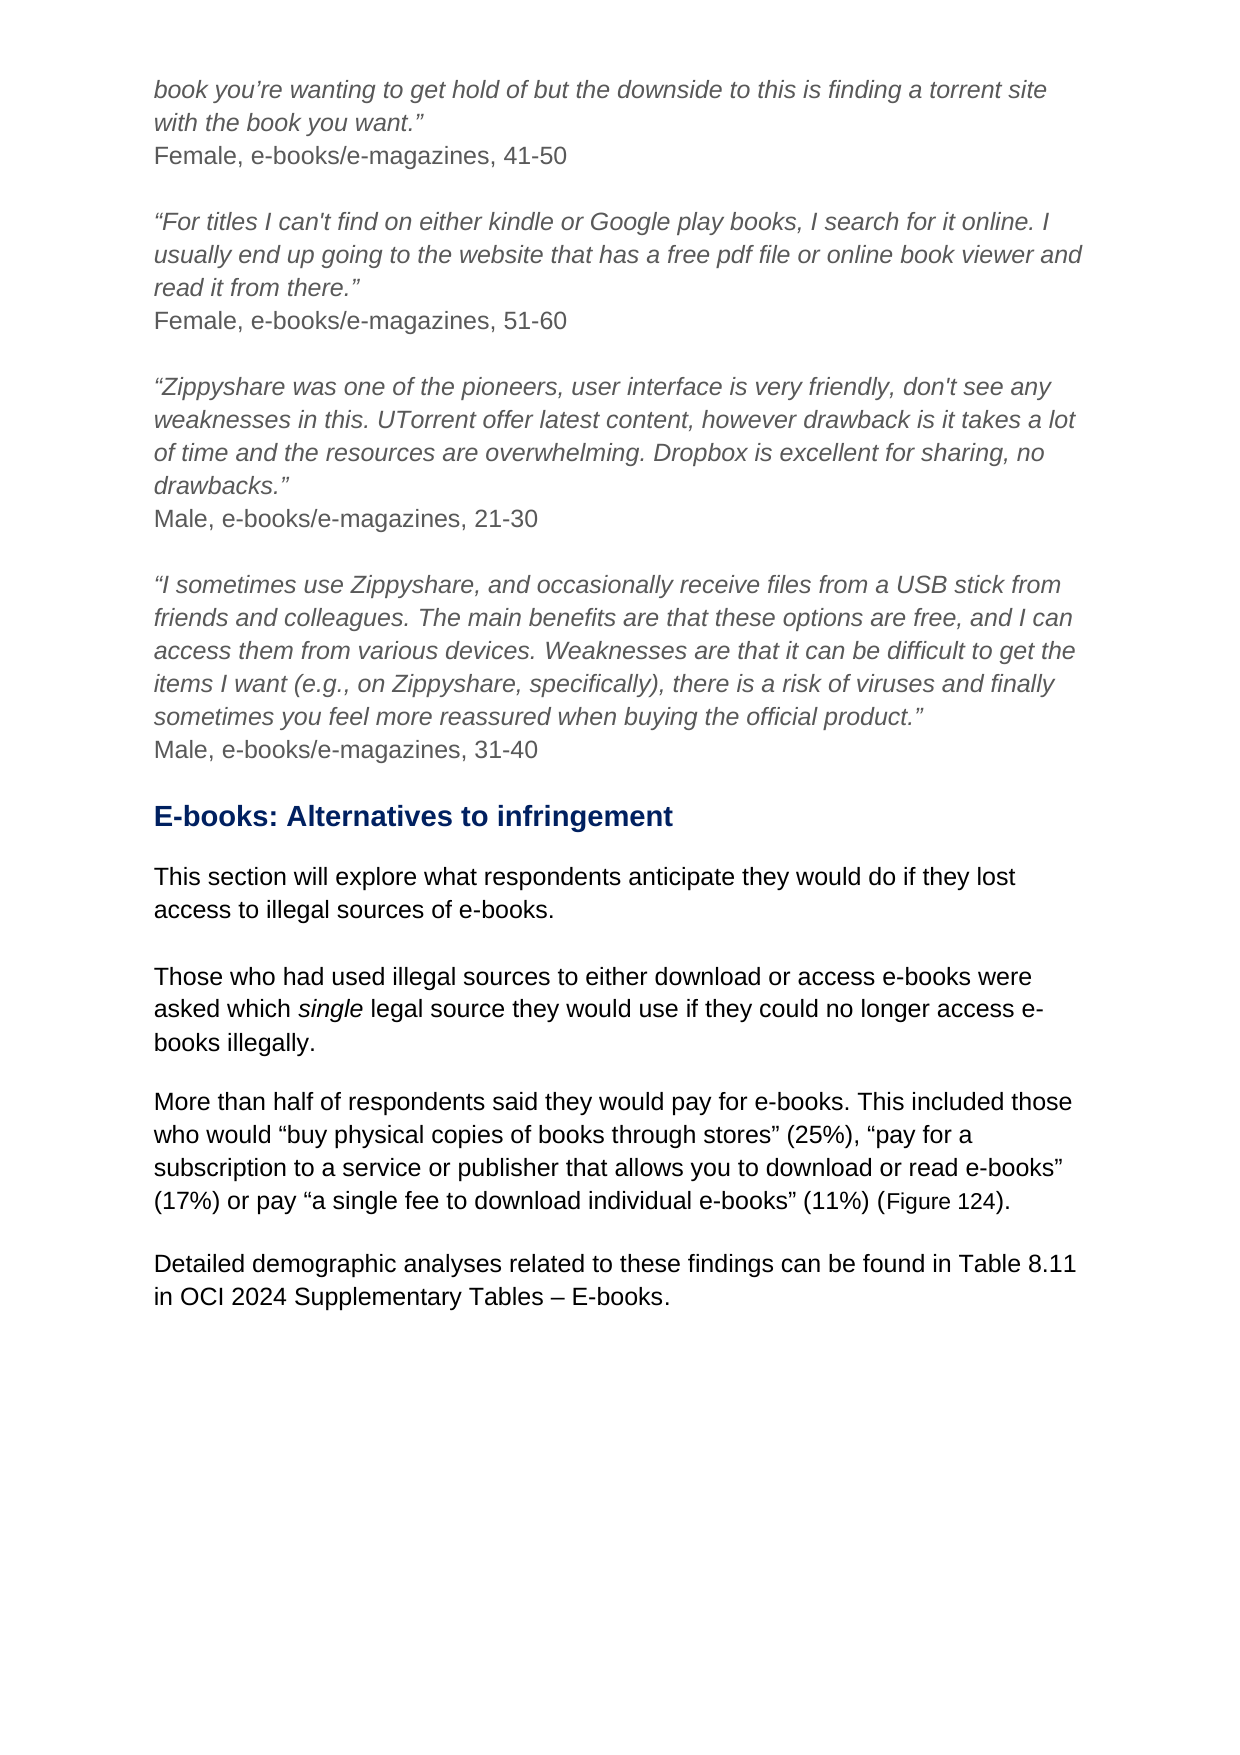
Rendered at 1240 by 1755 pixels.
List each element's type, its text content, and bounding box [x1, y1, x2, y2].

text “For titles I can't find on either kindle or Google play books, I search for it online. I usually end up going to the website that has a free pdf file or online book viewer and read it from there.” [153, 207, 1089, 302]
text “I sometimes use Zippyshare, and occasionally receive files from a USB stick from friends and colleagues. The main benefits are that these options are free, and I can access them from various devices. Weaknesses are that it can be difficult to get the items I want (e.g., on Zippyshare, specifically), there is a risk of viruses and finally sometimes you feel more reassured when buying the official product.” [153, 570, 1089, 731]
text This section will explore what respondents anticipate they would do if they lost access to illegal sources of e-books. [153, 862, 1089, 924]
text Male, e-books/e-magazines, 31-40 [153, 735, 1089, 764]
text “Zippyshare was one of the pioneers, user interface is very friendly, don't see any weaknesses in this. UTorrent offer latest content, however drawback is it takes a lot of time and the resources are overwhelming. Dropbox is excellent for sharing, no drawbacks.” [153, 372, 1089, 500]
text Those who had used illegal sources to either download or access e-books were asked which single legal source they would use if they could no longer access e-books illegally. [153, 961, 1089, 1056]
text More than half of respondents said they would pay for e-books. This included those who would “buy physical copies of books through stores” (25%), “pay for a subscription to a service or publisher that allows you to download or read e-books” (17%) or pay “a single fee to download individual e-books” (11%) (Figure 124). [153, 1087, 1089, 1215]
subtitle E-books: Alternatives to infringement [153, 799, 1089, 832]
text Female, e-books/e-magazines, 41-50 [153, 141, 1089, 170]
text Male, e-books/e-magazines, 21-30 [153, 504, 1089, 533]
text book you’re wanting to get hold of but the downside to this is finding a torrent site with the book you want.” [153, 75, 1089, 137]
text Detailed demographic analyses related to these findings can be found in Table 8.11 in OCI 2024 Supplementary Tables – E-books. [153, 1249, 1101, 1311]
text Female, e-books/e-magazines, 51-60 [153, 306, 1089, 335]
